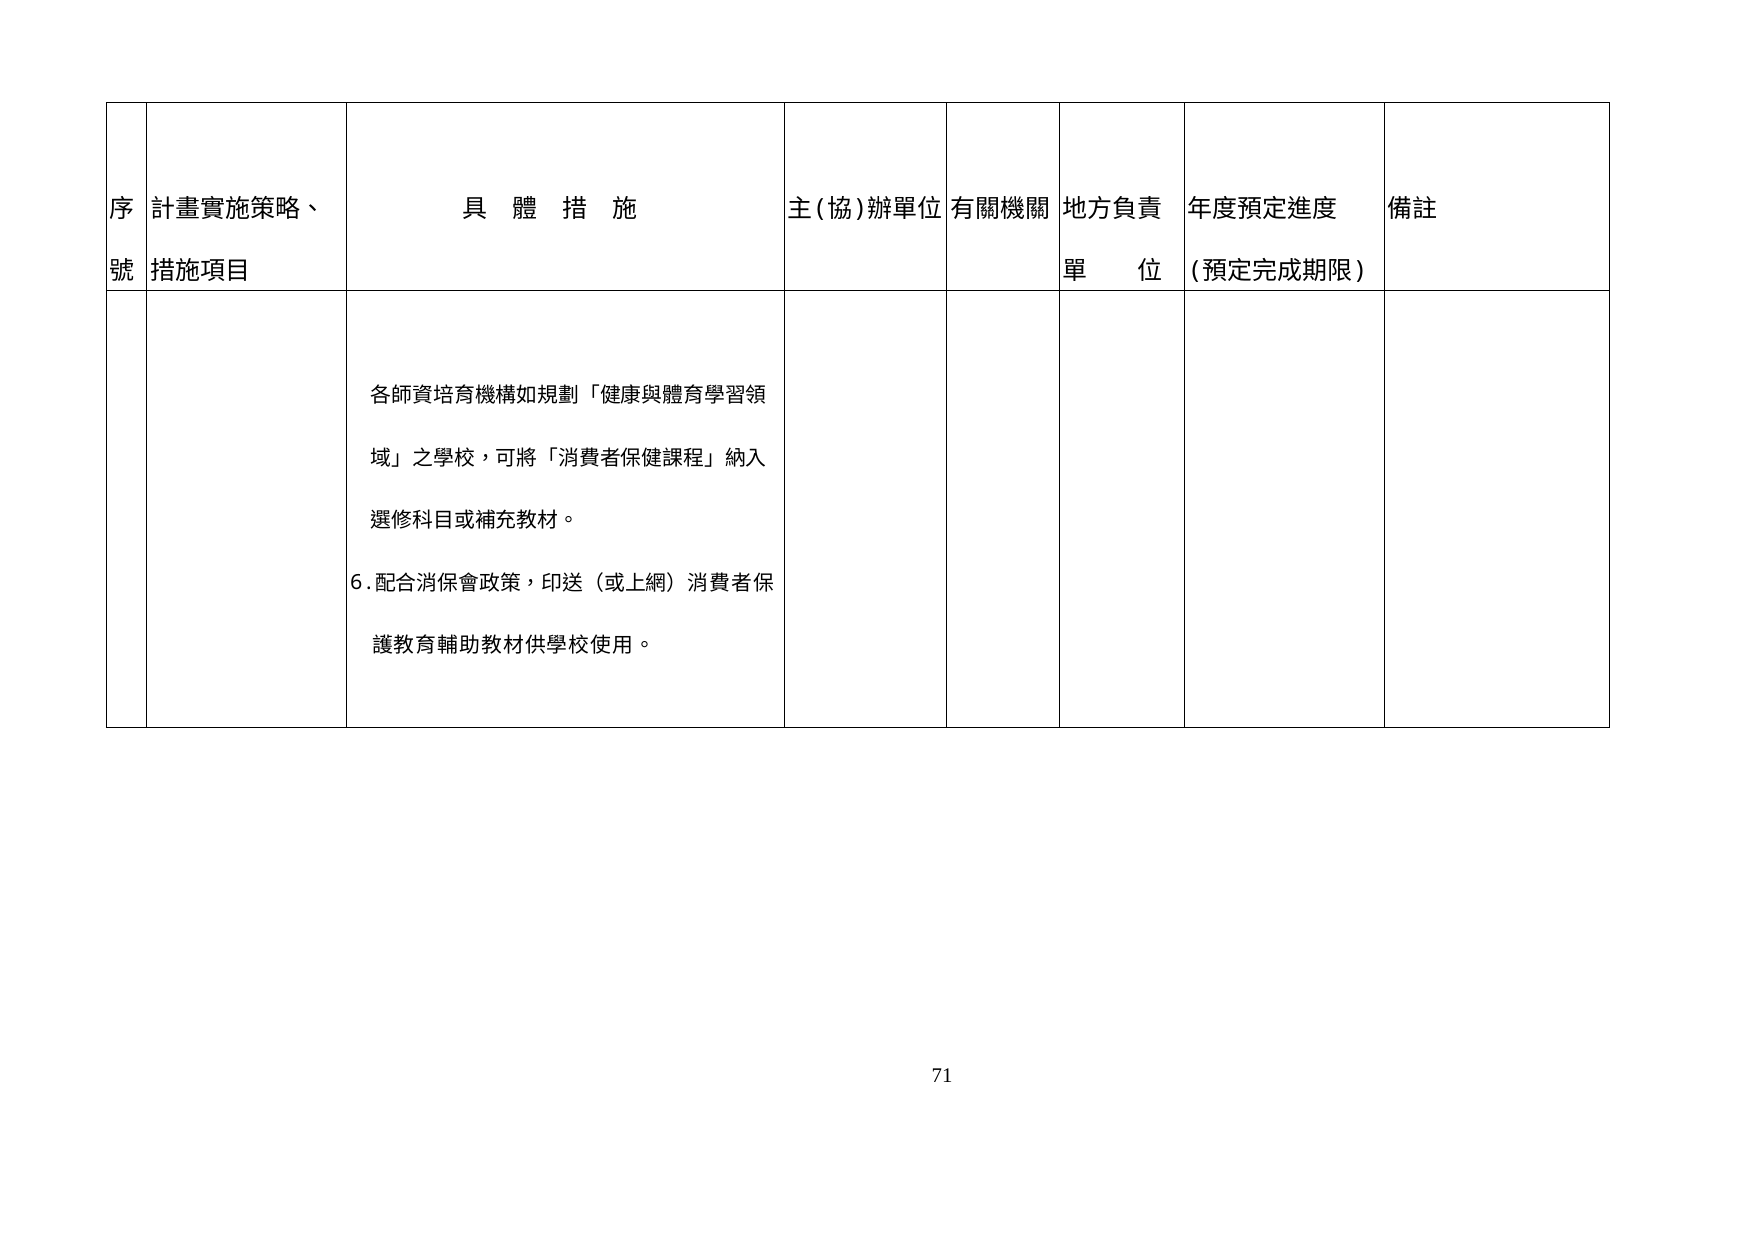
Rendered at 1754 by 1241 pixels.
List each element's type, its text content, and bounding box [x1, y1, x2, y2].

table_cell [1060, 291, 1184, 727]
table_header 年度預定進度 (預定完成期限) [1185, 103, 1384, 289]
table_cell [147, 291, 346, 727]
table_header 主(協)辦單位 [785, 103, 946, 289]
table_header 計畫實施策略、 措施項目 [147, 103, 346, 289]
table_header 序 號 [107, 103, 146, 289]
table_cell 36* [107, 291, 146, 727]
table_cell [947, 291, 1059, 727]
table_cell [1385, 291, 1609, 727]
table_header 有關機關 [947, 103, 1059, 289]
table_cell [1185, 291, 1384, 727]
table_cell [785, 291, 946, 727]
table_header 備註 [1385, 103, 1609, 289]
table_header 地方負責 單 位 [1060, 103, 1184, 289]
table_cell 各師資培育機構如規劃「健康與體育學習領域」之學校，可將「消費者保健課程」納入選修科目或補充教材。 6.配合消保會政策，印送（或上網）消費者保護教育輔助教材供學校使用。 [347, 291, 784, 727]
table_header 具 體 措 施 [347, 103, 784, 289]
